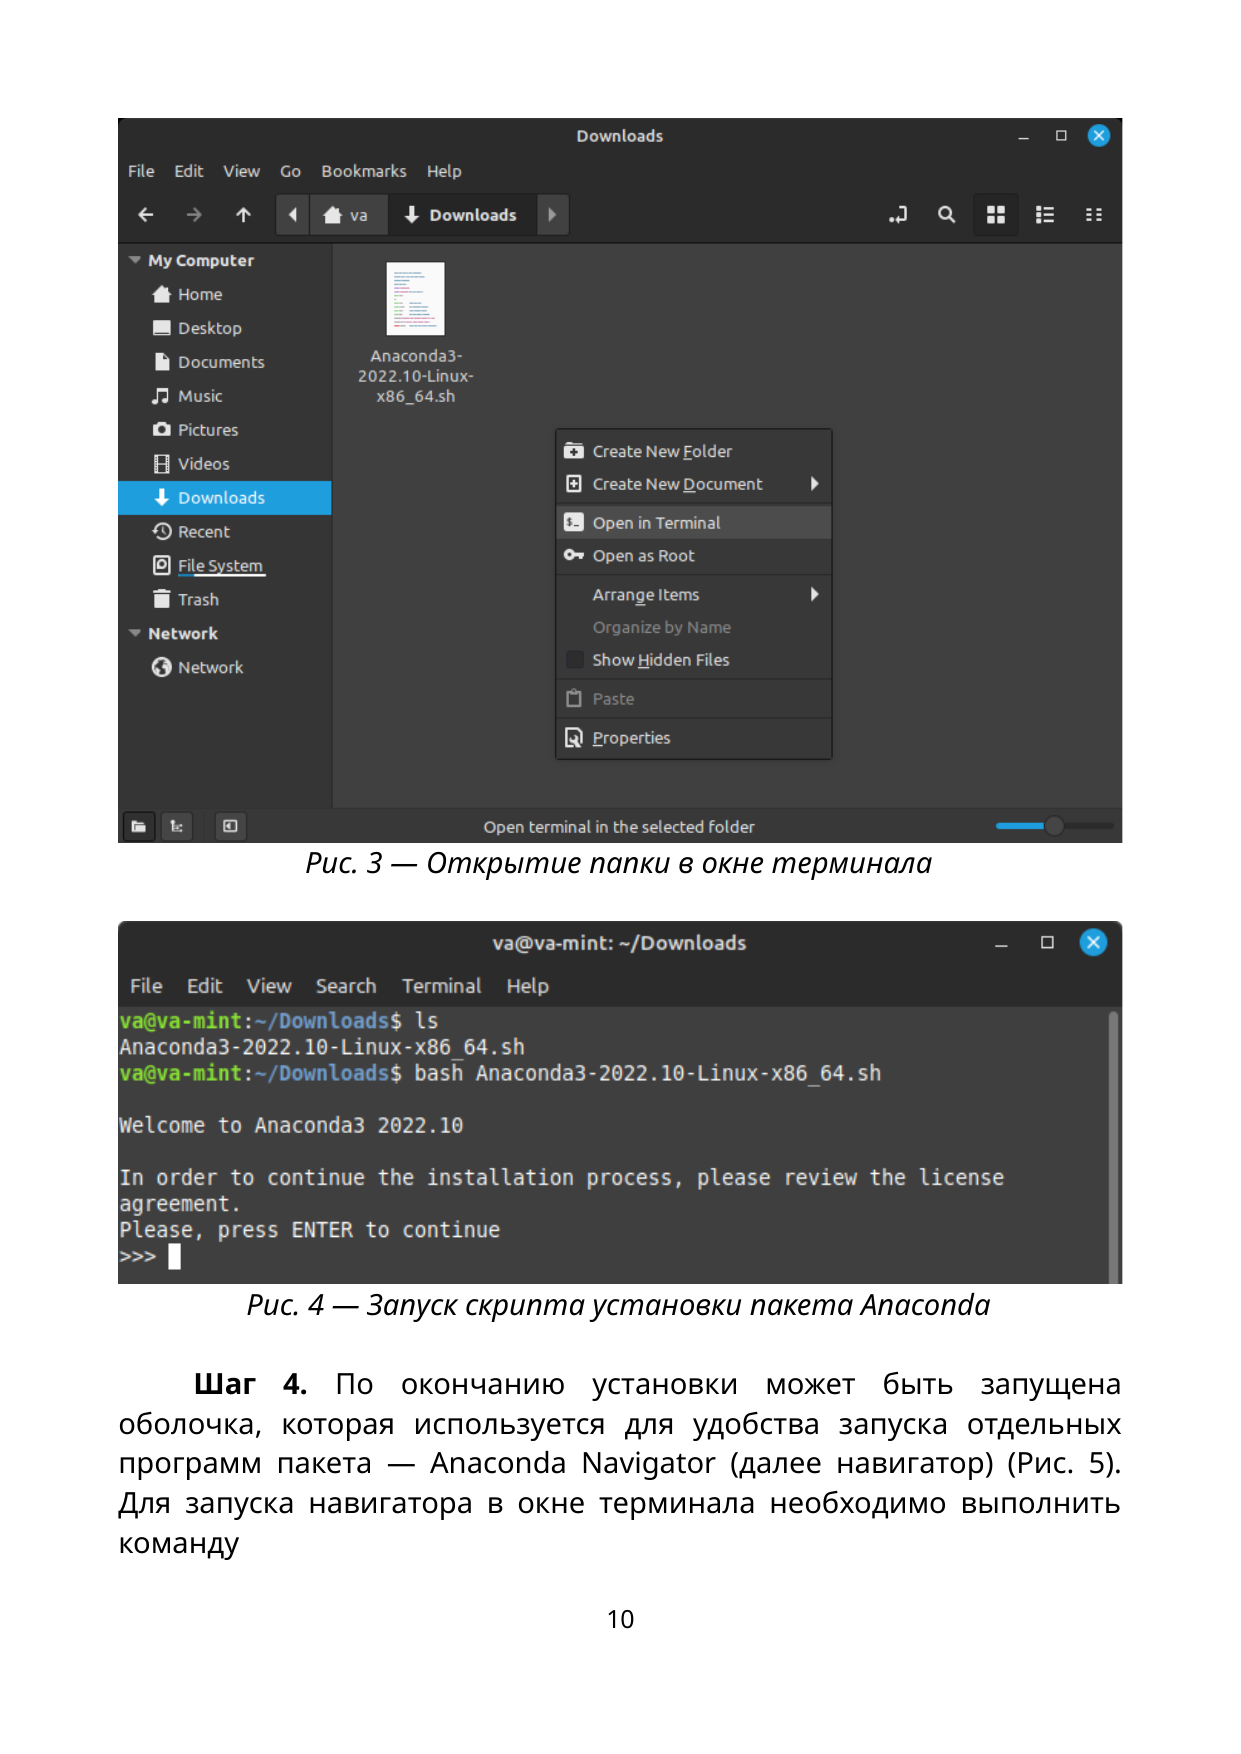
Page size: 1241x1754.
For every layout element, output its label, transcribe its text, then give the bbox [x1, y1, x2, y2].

text Шаг 4. По окончанию установки может быть запущена оболочка, которая используется для удобства запуска отдельных программ пакета — Anaconda Navigator (далее навигатор) (Рис. 5). Для запуска навигатора в окне терминала необходимо выполнить команду [118, 1363, 1122, 1562]
picture [118, 118, 1123, 843]
text Рис. 3 — Открытие папки в окне терминала [118, 843, 1122, 882]
text Рис. 4 — Запуск скрипта установки пакета Anaconda [118, 1284, 1122, 1324]
picture [118, 921, 1123, 1284]
